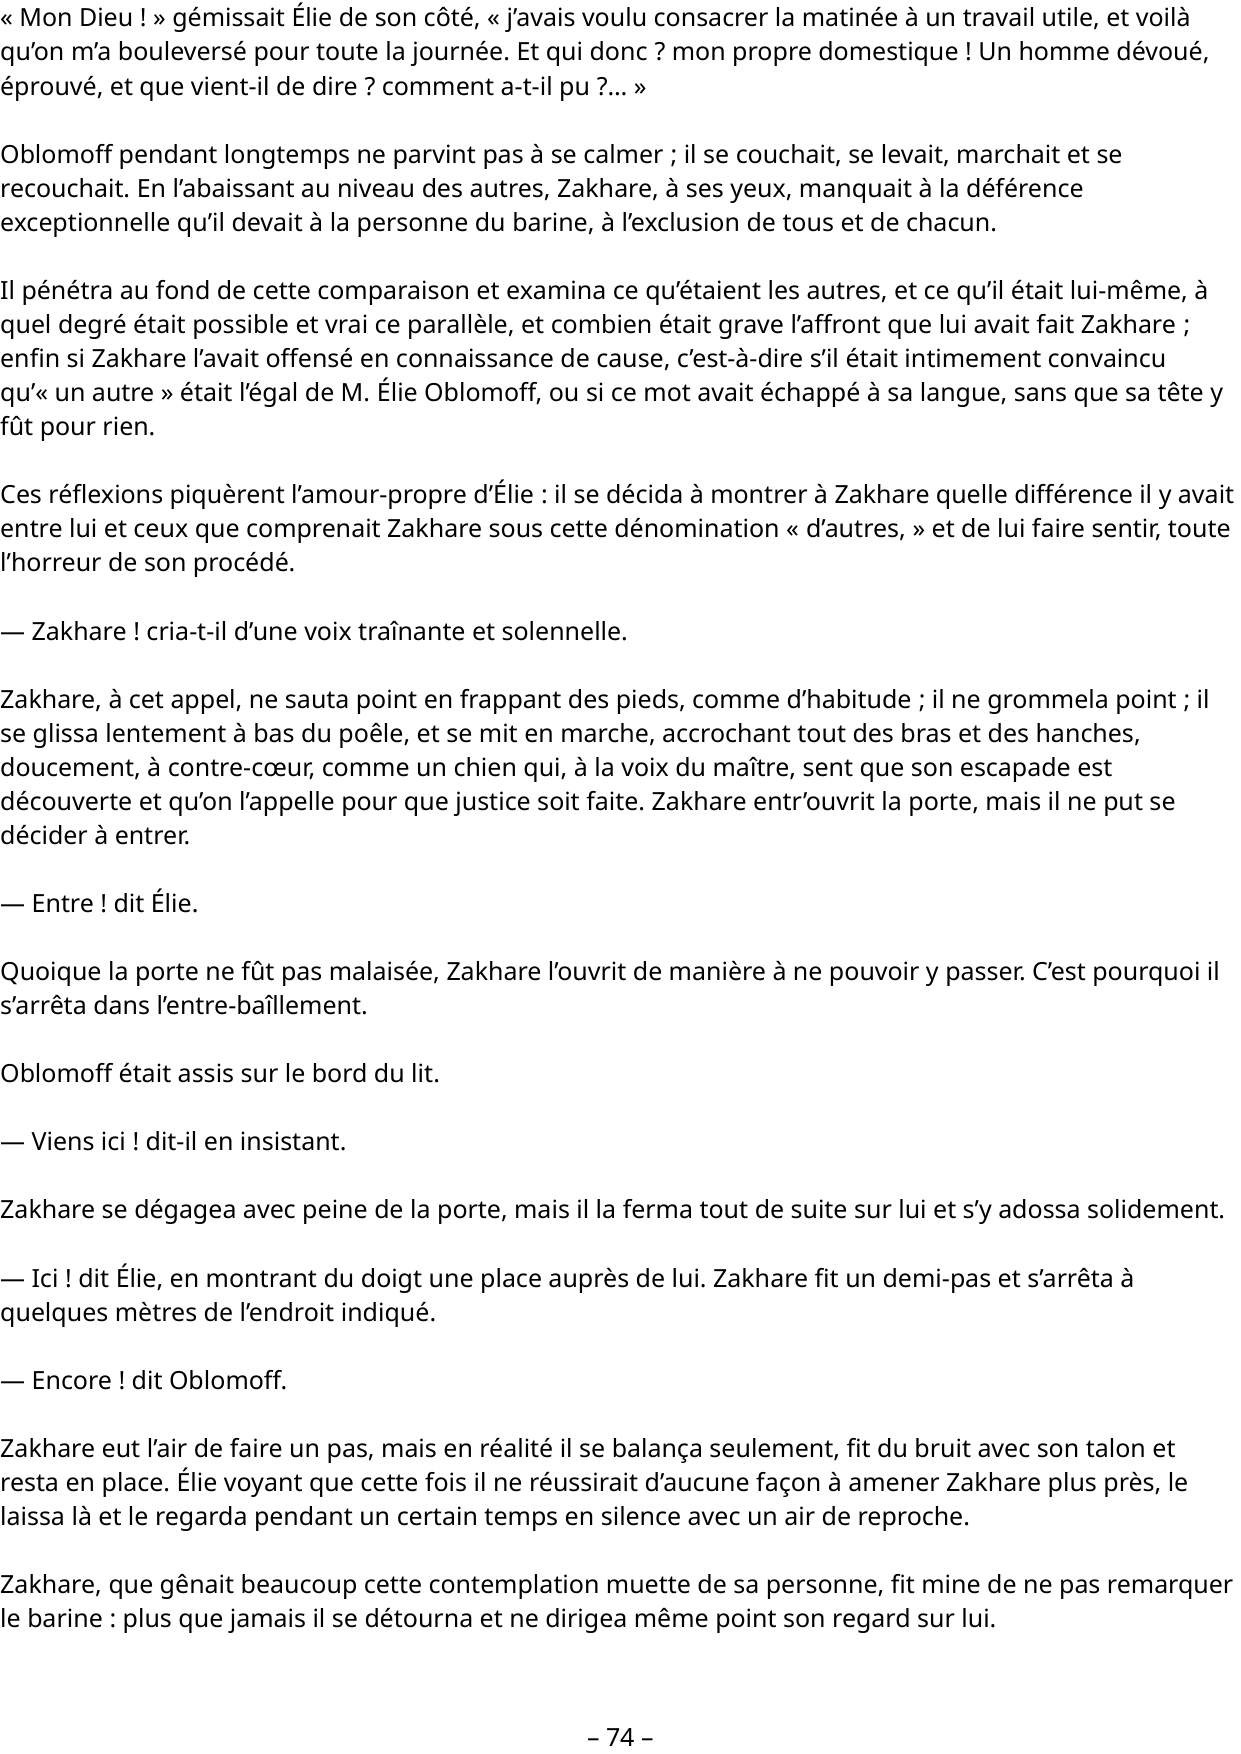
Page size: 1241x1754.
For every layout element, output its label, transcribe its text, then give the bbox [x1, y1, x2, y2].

text — Encore ! dit Oblomoff. [0, 1362, 1240, 1397]
text — Zakhare ! cria-t-il d’une voix traînante et solennelle. [0, 613, 1240, 647]
text Zakhare, à cet appel, ne sauta point en frappant des pieds, comme d’habitude ; il ne grommela point ; il se glissa lentement à bas du poêle, et se mit en marche, accrochant tout des bras et des hanches, doucement, à contre-cœur, comme un chien qui, à la voix du maître, sent que son escapade est découverte et qu’on l’appelle pour que justice soit faite. Zakhare entr’ouvrit la porte, mais il ne put se décider à entrer. [0, 681, 1240, 852]
text Oblomoff pendant longtemps ne parvint pas à se calmer ; il se couchait, se levait, marchait et se recouchait. En l’abaissant au niveau des autres, Zakhare, à ses yeux, manquait à la déférence exceptionnelle qu’il devait à la personne du barine, à l’exclusion de tous et de chacun. [0, 136, 1240, 238]
text Zakhare eut l’air de faire un pas, mais en réalité il se balança seulement, fit du bruit avec son talon et resta en place. Élie voyant que cette fois il ne réussirait d’aucune façon à amener Zakhare plus près, le laissa là et le regarda pendant un certain temps en silence avec un air de reproche. [0, 1431, 1240, 1533]
text — Viens ici ! dit-il en insistant. [0, 1124, 1240, 1158]
text — Entre ! dit Élie. [0, 886, 1240, 920]
text « Mon Dieu ! » gémissait Élie de son côté, « j’avais voulu consacrer la matinée à un travail utile, et voilà qu’on m’a bouleversé pour toute la journée. Et qui donc ? mon propre domestique ! Un homme dévoué, éprouvé, et que vient-il de dire ? comment a-t-il pu ?… » [0, 0, 1240, 102]
text — Ici ! dit Élie, en montrant du doigt une place auprès de lui. Zakhare fit un demi-pas et s’arrêta à quelques mètres de l’endroit indiqué. [0, 1260, 1240, 1328]
text Ces réflexions piquèrent l’amour-propre d’Élie : il se décida à montrer à Zakhare quelle différence il y avait entre lui et ceux que comprenait Zakhare sous cette dénomination « d’autres, » et de lui faire sentir, toute l’horreur de son procédé. [0, 477, 1240, 579]
text Zakhare se dégagea avec peine de la porte, mais il la ferma tout de suite sur lui et s’y adossa solidement. [0, 1192, 1240, 1226]
text Zakhare, que gênait beaucoup cette contemplation muette de sa personne, fit mine de ne pas remarquer le barine : plus que jamais il se détourna et ne dirigea même point son regard sur lui. [0, 1567, 1240, 1635]
text Il pénétra au fond de cette comparaison et examina ce qu’étaient les autres, et ce qu’il était lui-même, à quel degré était possible et vrai ce parallèle, et combien était grave l’affront que lui avait fait Zakhare ; enfin si Zakhare l’avait offensé en connaissance de cause, c’est-à-dire s’il était intimement convaincu qu’« un autre » était l’égal de M. Élie Oblomoff, ou si ce mot avait échappé à sa langue, sans que sa tête y fût pour rien. [0, 272, 1240, 443]
text Quoique la porte ne fût pas malaisée, Zakhare l’ouvrit de manière à ne pouvoir y passer. C’est pourquoi il s’arrêta dans l’entre-baîllement. [0, 954, 1240, 1022]
text Oblomoff était assis sur le bord du lit. [0, 1056, 1240, 1090]
